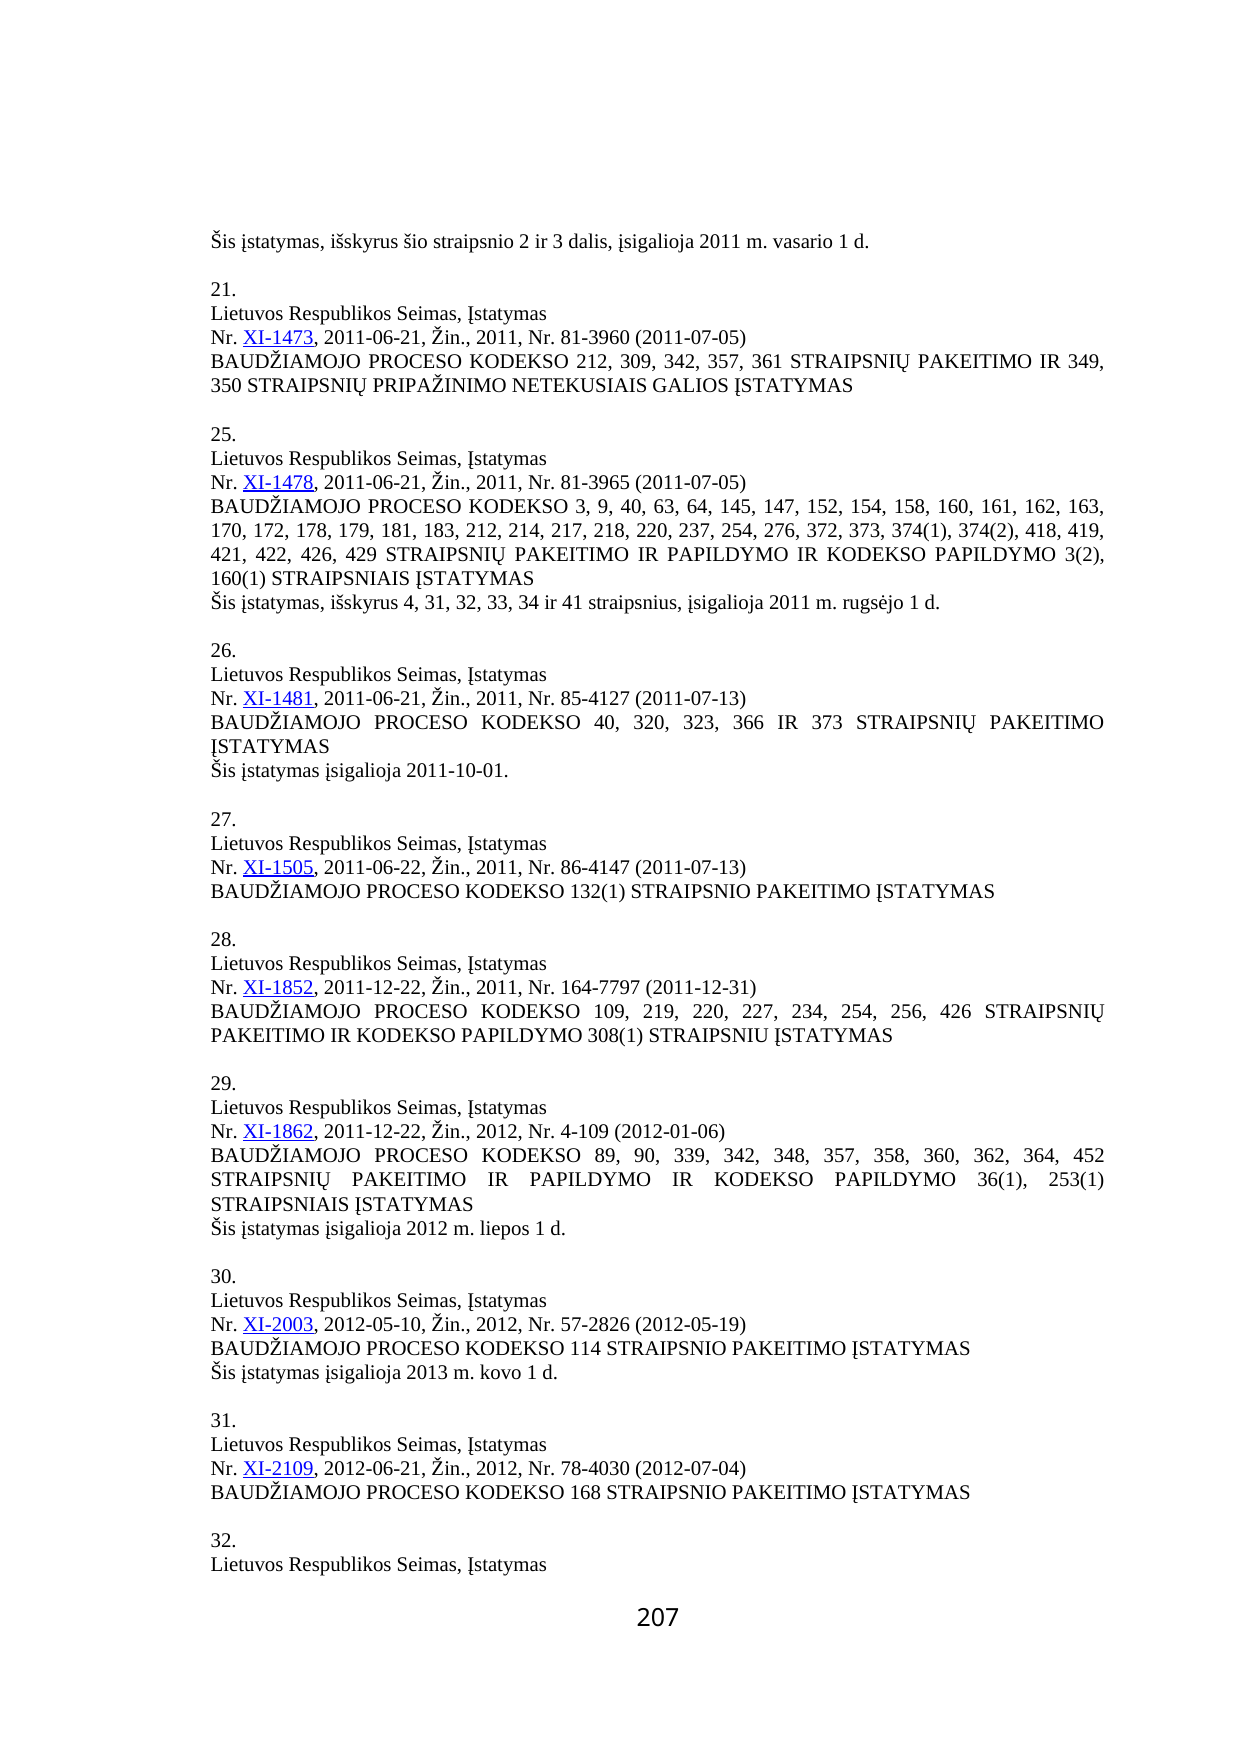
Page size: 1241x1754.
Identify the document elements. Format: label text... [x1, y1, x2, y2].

text BAUDŽIAMOJO PROCESO KODEKSO 89, 90, 339, 342, 348, 357, 358, 360, 362, 364, 452 STRAIPSNIŲ PAKEITIMO IR PAPILDYMO IR KODEKSO PAPILDYMO 36(1), 253(1) STRAIPSNIAIS ĮSTATYMAS [210, 1143, 1105, 1216]
text 31. [210, 1408, 1105, 1432]
text Nr. XI-1473, 2011-06-21, Žin., 2011, Nr. 81-3960 (2011-07-05) [210, 325, 1105, 349]
text 26. [210, 638, 1105, 662]
text Šis įstatymas, išskyrus šio straipsnio 2 ir 3 dalis, įsigalioja 2011 m. vasario 1 d. [210, 229, 1105, 253]
text Lietuvos Respublikos Seimas, Įstatymas [210, 446, 1105, 469]
text Lietuvos Respublikos Seimas, Įstatymas [210, 831, 1105, 854]
text BAUDŽIAMOJO PROCESO KODEKSO 168 STRAIPSNIO PAKEITIMO ĮSTATYMAS [210, 1480, 1105, 1504]
text BAUDŽIAMOJO PROCESO KODEKSO 109, 219, 220, 227, 234, 254, 256, 426 STRAIPSNIŲ PAKEITIMO IR KODEKSO PAPILDYMO 308(1) STRAIPSNIU ĮSTATYMAS [210, 999, 1105, 1047]
text Nr. XI-1862, 2011-12-22, Žin., 2012, Nr. 4-109 (2012-01-06) [210, 1119, 1105, 1143]
text BAUDŽIAMOJO PROCESO KODEKSO 40, 320, 323, 366 IR 373 STRAIPSNIŲ PAKEITIMO ĮSTATYMAS [210, 710, 1105, 758]
text Nr. XI-1505, 2011-06-22, Žin., 2011, Nr. 86-4147 (2011-07-13) [210, 854, 1105, 879]
text Nr. XI-2109, 2012-06-21, Žin., 2012, Nr. 78-4030 (2012-07-04) [210, 1456, 1105, 1480]
text Lietuvos Respublikos Seimas, Įstatymas [210, 1095, 1105, 1119]
text Šis įstatymas įsigalioja 2012 m. liepos 1 d. [210, 1216, 1105, 1239]
text 25. [210, 421, 1105, 446]
text Lietuvos Respublikos Seimas, Įstatymas [210, 951, 1105, 975]
text Lietuvos Respublikos Seimas, Įstatymas [210, 662, 1105, 686]
text 21. [210, 277, 1105, 301]
text BAUDŽIAMOJO PROCESO KODEKSO 3, 9, 40, 63, 64, 145, 147, 152, 154, 158, 160, 161, 162, 163, 170, 172, 178, 179, 181, 183, 212, 214, 217, 218, 220, 237, 254, 276, 372, 373, 374(1), 374(2), 418, 419, 421, 422, 426, 429 STRAIPSNIŲ PAKEITIMO IR PAPILDYMO IR KODEKSO PAPILDYMO 3(2), 160(1) STRAIPSNIAIS ĮSTATYMAS [210, 494, 1105, 590]
text Nr. XI-1481, 2011-06-21, Žin., 2011, Nr. 85-4127 (2011-07-13) [210, 686, 1105, 710]
text 29. [210, 1071, 1105, 1095]
text 28. [210, 927, 1105, 951]
text 32. [210, 1528, 1105, 1552]
text Lietuvos Respublikos Seimas, Įstatymas [210, 1288, 1105, 1312]
text Lietuvos Respublikos Seimas, Įstatymas [210, 1432, 1105, 1456]
text Lietuvos Respublikos Seimas, Įstatymas [210, 301, 1105, 325]
text Nr. XI-1852, 2011-12-22, Žin., 2011, Nr. 164-7797 (2011-12-31) [210, 975, 1105, 999]
text BAUDŽIAMOJO PROCESO KODEKSO 212, 309, 342, 357, 361 STRAIPSNIŲ PAKEITIMO IR 349, 350 STRAIPSNIŲ PRIPAŽINIMO NETEKUSIAIS GALIOS ĮSTATYMAS [210, 349, 1105, 397]
text 30. [210, 1264, 1105, 1288]
text Šis įstatymas, išskyrus 4, 31, 32, 33, 34 ir 41 straipsnius, įsigalioja 2011 m. rugsėjo 1 d. [210, 590, 1105, 614]
text Lietuvos Respublikos Seimas, Įstatymas [210, 1552, 1105, 1576]
text BAUDŽIAMOJO PROCESO KODEKSO 114 STRAIPSNIO PAKEITIMO ĮSTATYMAS [210, 1336, 1105, 1360]
text BAUDŽIAMOJO PROCESO KODEKSO 132(1) STRAIPSNIO PAKEITIMO ĮSTATYMAS [210, 879, 1105, 903]
text Šis įstatymas įsigalioja 2011-10-01. [210, 758, 1105, 782]
text Šis įstatymas įsigalioja 2013 m. kovo 1 d. [210, 1360, 1105, 1384]
text Nr. XI-1478, 2011-06-21, Žin., 2011, Nr. 81-3965 (2011-07-05) [210, 469, 1105, 494]
text Nr. XI-2003, 2012-05-10, Žin., 2012, Nr. 57-2826 (2012-05-19) [210, 1312, 1105, 1336]
text 27. [210, 806, 1105, 831]
